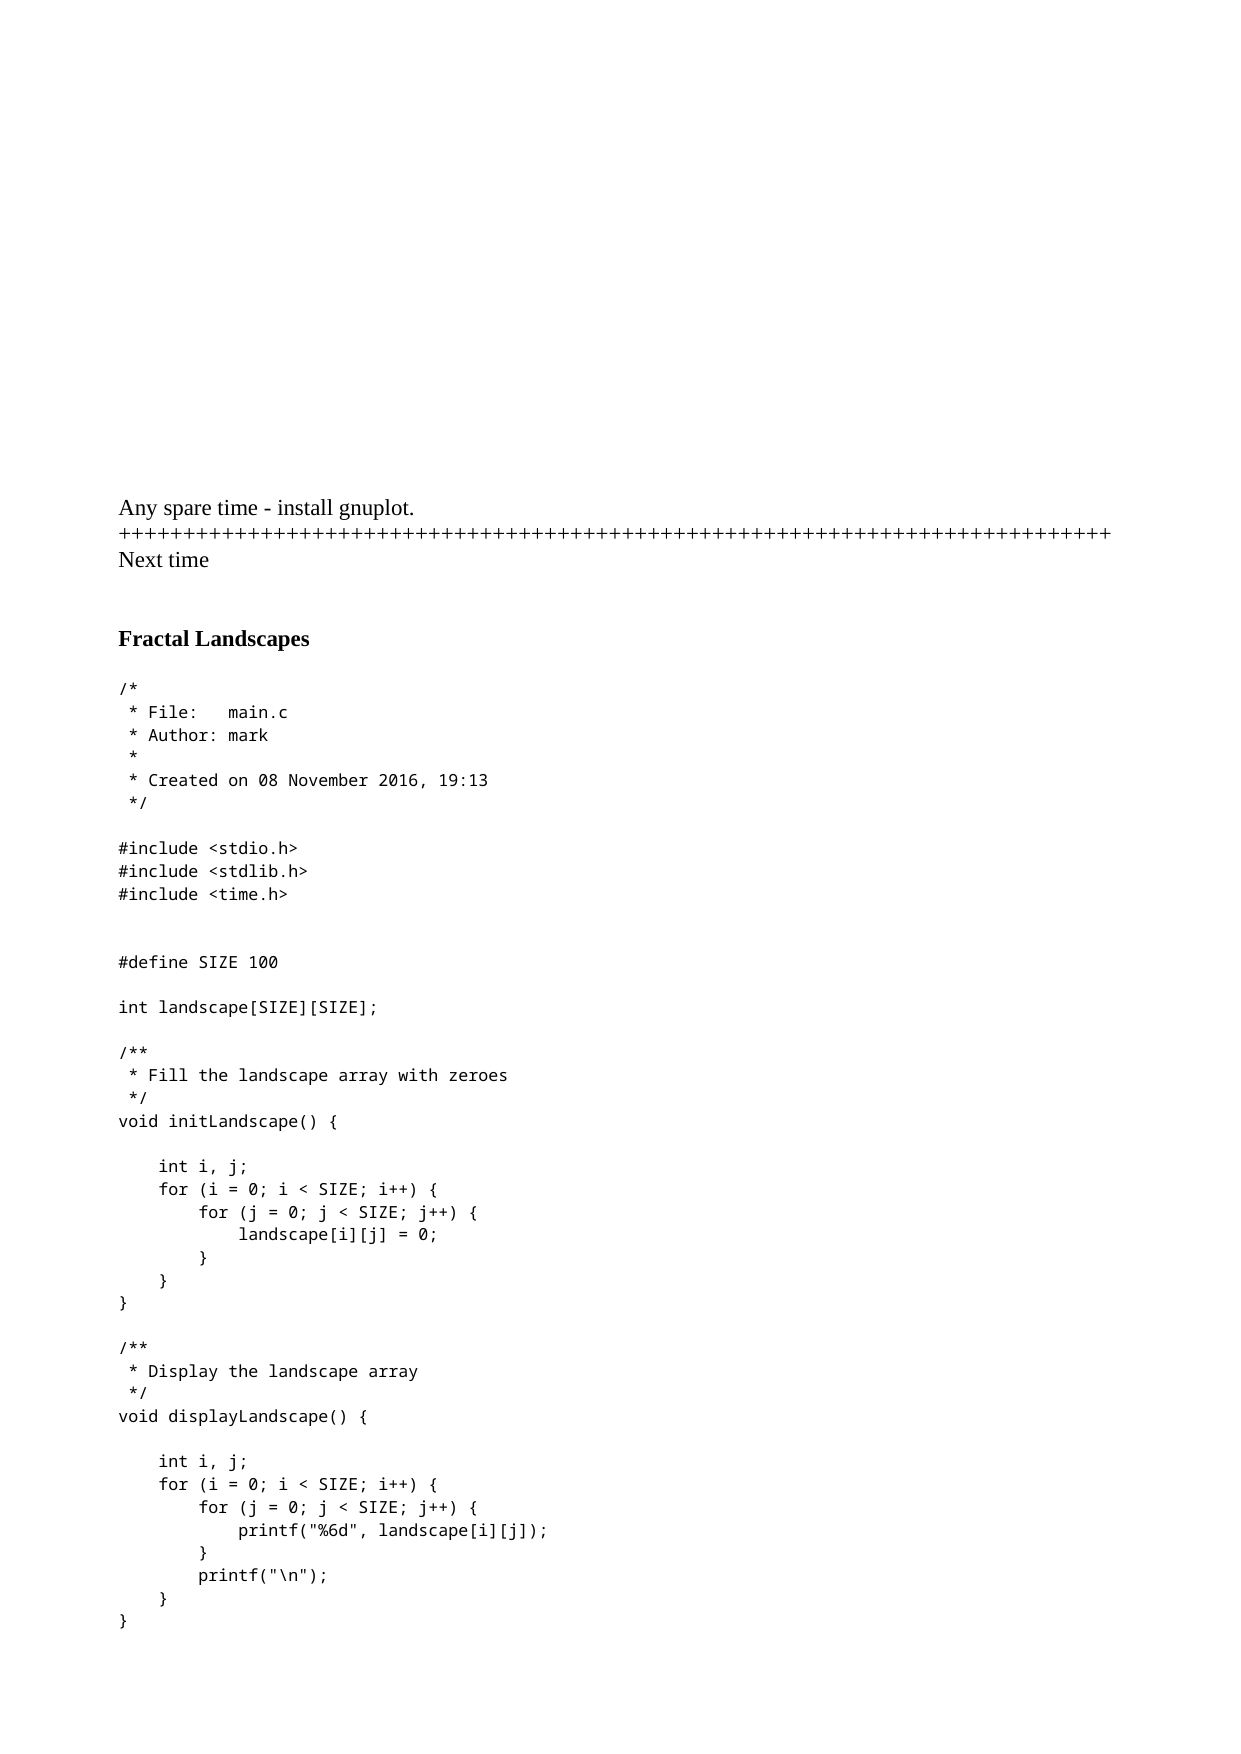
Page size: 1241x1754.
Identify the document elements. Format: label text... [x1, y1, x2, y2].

text void initLandscape() { [118, 1109, 1122, 1132]
text for (j = 0; j < SIZE; j++) { [118, 1496, 1122, 1518]
text * [118, 746, 1122, 769]
text Fractal Landscapes [118, 625, 1122, 652]
text } [118, 1291, 1122, 1314]
text int landscape[SIZE][SIZE]; [118, 996, 1122, 1019]
text for (i = 0; i < SIZE; i++) { [118, 1178, 1122, 1200]
text int i, j; [118, 1450, 1122, 1473]
text Next time [118, 546, 1122, 573]
text */ [118, 1087, 1122, 1109]
text #include <stdio.h> [118, 837, 1122, 860]
text * Display the landscape array [118, 1359, 1122, 1382]
text */ [118, 792, 1122, 814]
text for (j = 0; j < SIZE; j++) { [118, 1200, 1122, 1223]
text #include <time.h> [118, 882, 1122, 905]
text +++++++++++++++++++++++++++++++++++++++++++++++++++++++++++++++++++++++++++++ [118, 520, 1122, 546]
text } [118, 1268, 1122, 1291]
text /* [118, 678, 1122, 701]
text * Author: mark [118, 723, 1122, 746]
text void displayLandscape() { [118, 1405, 1122, 1427]
text for (i = 0; i < SIZE; i++) { [118, 1473, 1122, 1496]
text /** [118, 1041, 1122, 1064]
text } [118, 1541, 1122, 1564]
text } [118, 1609, 1122, 1632]
text /** [118, 1337, 1122, 1359]
text */ [118, 1382, 1122, 1405]
text } [118, 1246, 1122, 1268]
text * Fill the landscape array with zeroes [118, 1064, 1122, 1087]
text #include <stdlib.h> [118, 860, 1122, 882]
text landscape[i][j] = 0; [118, 1223, 1122, 1246]
text printf("%6d", landscape[i][j]); [118, 1518, 1122, 1541]
text #define SIZE 100 [118, 951, 1122, 973]
text Any spare time - install gnuplot. [118, 493, 1122, 520]
text int i, j; [118, 1155, 1122, 1178]
text printf("\n"); [118, 1564, 1122, 1586]
text } [118, 1586, 1122, 1609]
text * File: main.c [118, 701, 1122, 723]
text * Created on 08 November 2016, 19:13 [118, 769, 1122, 792]
